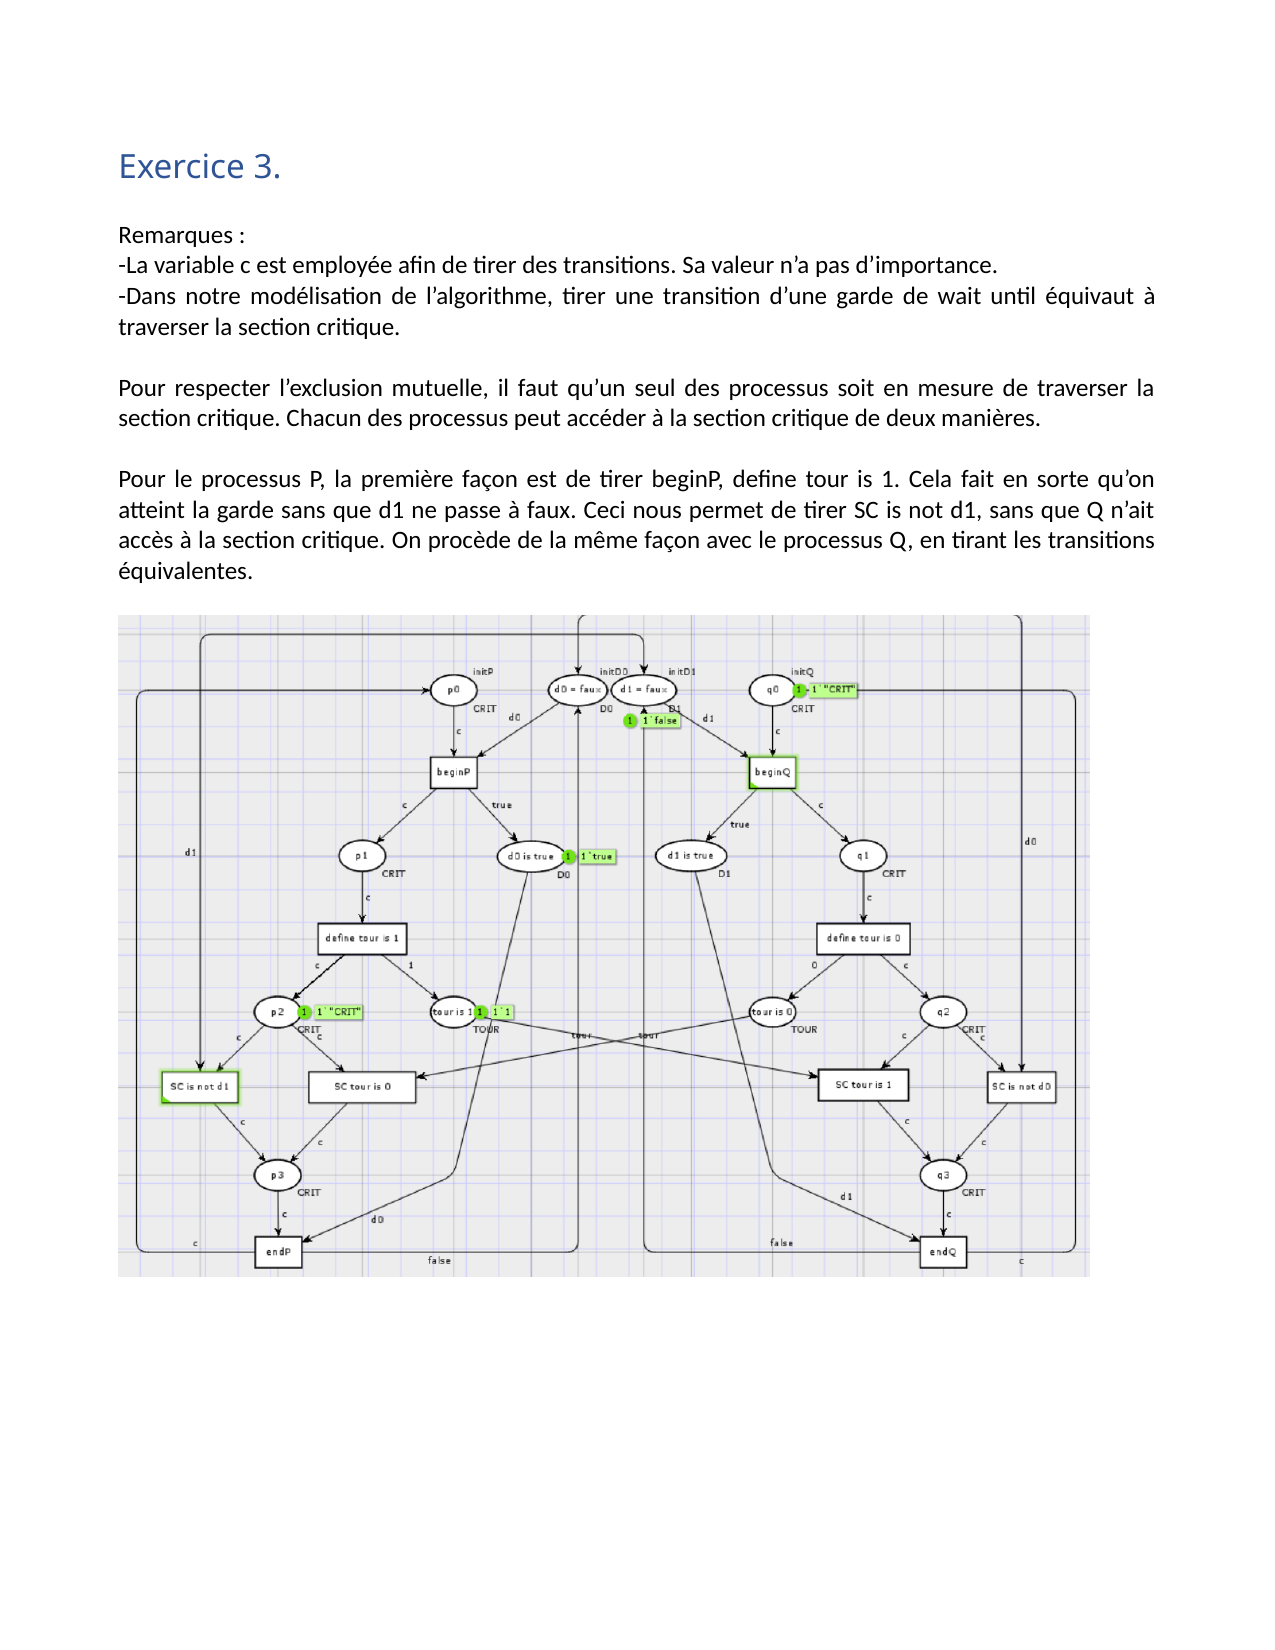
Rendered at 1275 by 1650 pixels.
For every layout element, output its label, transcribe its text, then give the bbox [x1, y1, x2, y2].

text Remarques : [118, 219, 1157, 249]
text -Dans notre modélisation de l’algorithme, tirer une transition d’une garde de wait until équivaut à traverser la section critique. [118, 280, 1157, 341]
text -La variable c est employée afin de tirer des transitions. Sa valeur n’a pas d’importance. [118, 249, 1157, 280]
subtitle Exercice 3. [118, 143, 1157, 188]
text Pour le processus P, la première façon est de tirer beginP, define tour is 1. Cela fait en sorte qu’on atteint la garde sans que d1 ne passe à faux. Ceci nous permet de tirer SC is not d1, sans que Q n’ait accès à la section critique. On procède de la même façon avec le processus Q, en tirant les transitions équivalentes. [118, 463, 1157, 585]
text Pour respecter l’exclusion mutuelle, il faut qu’un seul des processus soit en mesure de traverser la section critique. Chacun des processus peut accéder à la section critique de deux manières. [118, 372, 1157, 433]
